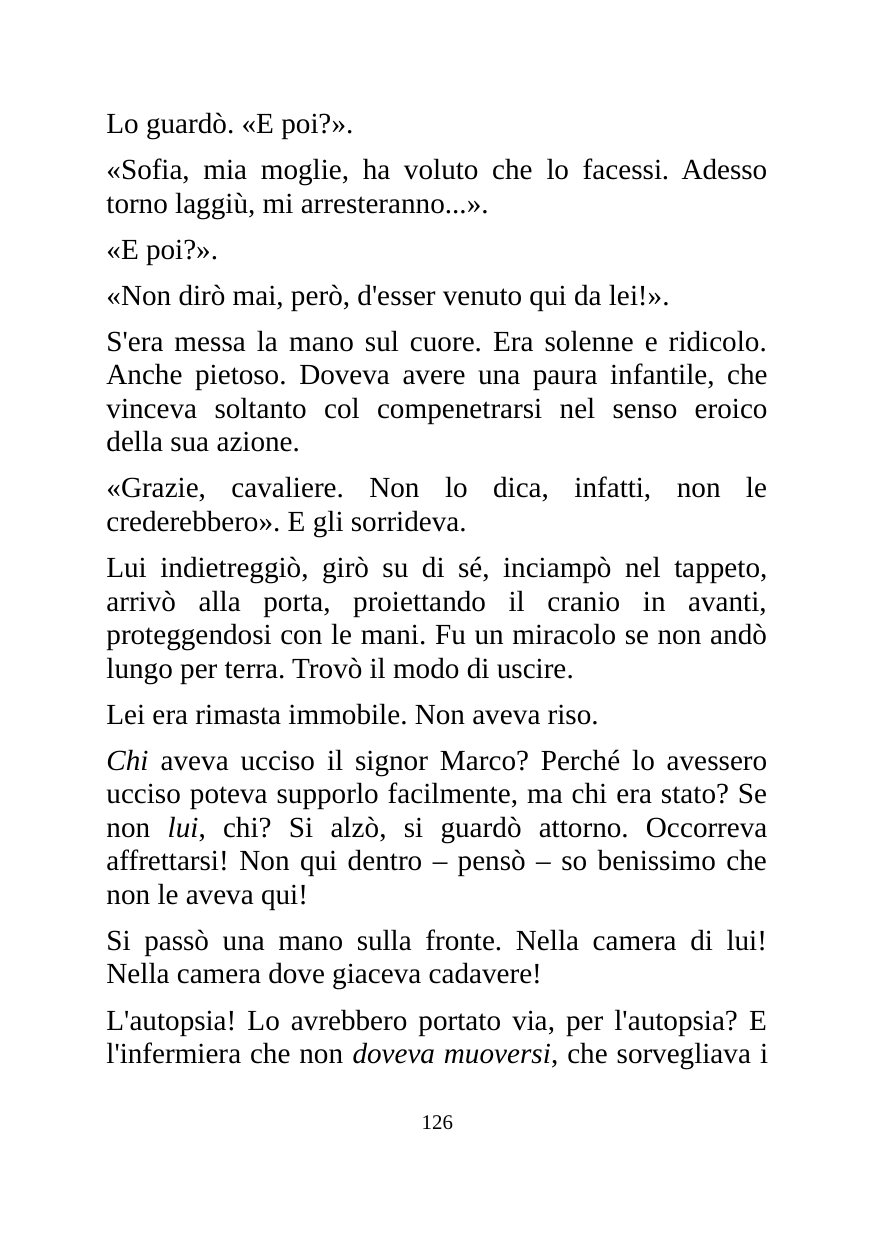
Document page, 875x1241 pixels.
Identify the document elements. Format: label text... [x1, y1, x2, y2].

text Chi aveva ucciso il signor Marco? Perché lo avessero ucciso poteva supporlo facilmente, ma chi era stato? Se non lui, chi? Si alzò, si guardò attorno. Occorreva affrettarsi! Non qui dentro – pensò – so benissimo che non le aveva qui! [106, 743, 768, 911]
text Lei era rimasta immobile. Non aveva riso. [106, 697, 768, 730]
text Lui indietreggiò, girò su di sé, inciampò nel tappeto, arrivò alla porta, proiettando il cranio in avanti, proteggendosi con le mani. Fu un miracolo se non andò lungo per terra. Trovò il modo di uscire. [106, 550, 768, 684]
text «Grazie, cavaliere. Non lo dica, infatti, non le crederebbero». E gli sorrideva. [106, 471, 768, 538]
text Si passò una mano sulla fronte. Nella camera di lui! Nella camera dove giaceva cadavere! [106, 923, 768, 990]
text Lo guardò. «E poi?». [106, 106, 768, 140]
text «E poi?». [106, 232, 768, 265]
text «Sofia, mia moglie, ha voluto che lo facessi. Adesso torno laggiù, mi arresteranno...». [106, 152, 768, 219]
text «Non dirò mai, però, d'esser venuto qui da lei!». [106, 278, 768, 311]
text S'era messa la mano sul cuore. Era solenne e ridicolo. Anche pietoso. Doveva avere una paura infantile, che vinceva soltanto col compenetrarsi nel senso eroico della sua azione. [106, 324, 768, 458]
text L'autopsia! Lo avrebbero portato via, per l'autopsia? E l'infermiera che non doveva muoversi, che sorvegliava i [106, 1003, 768, 1070]
